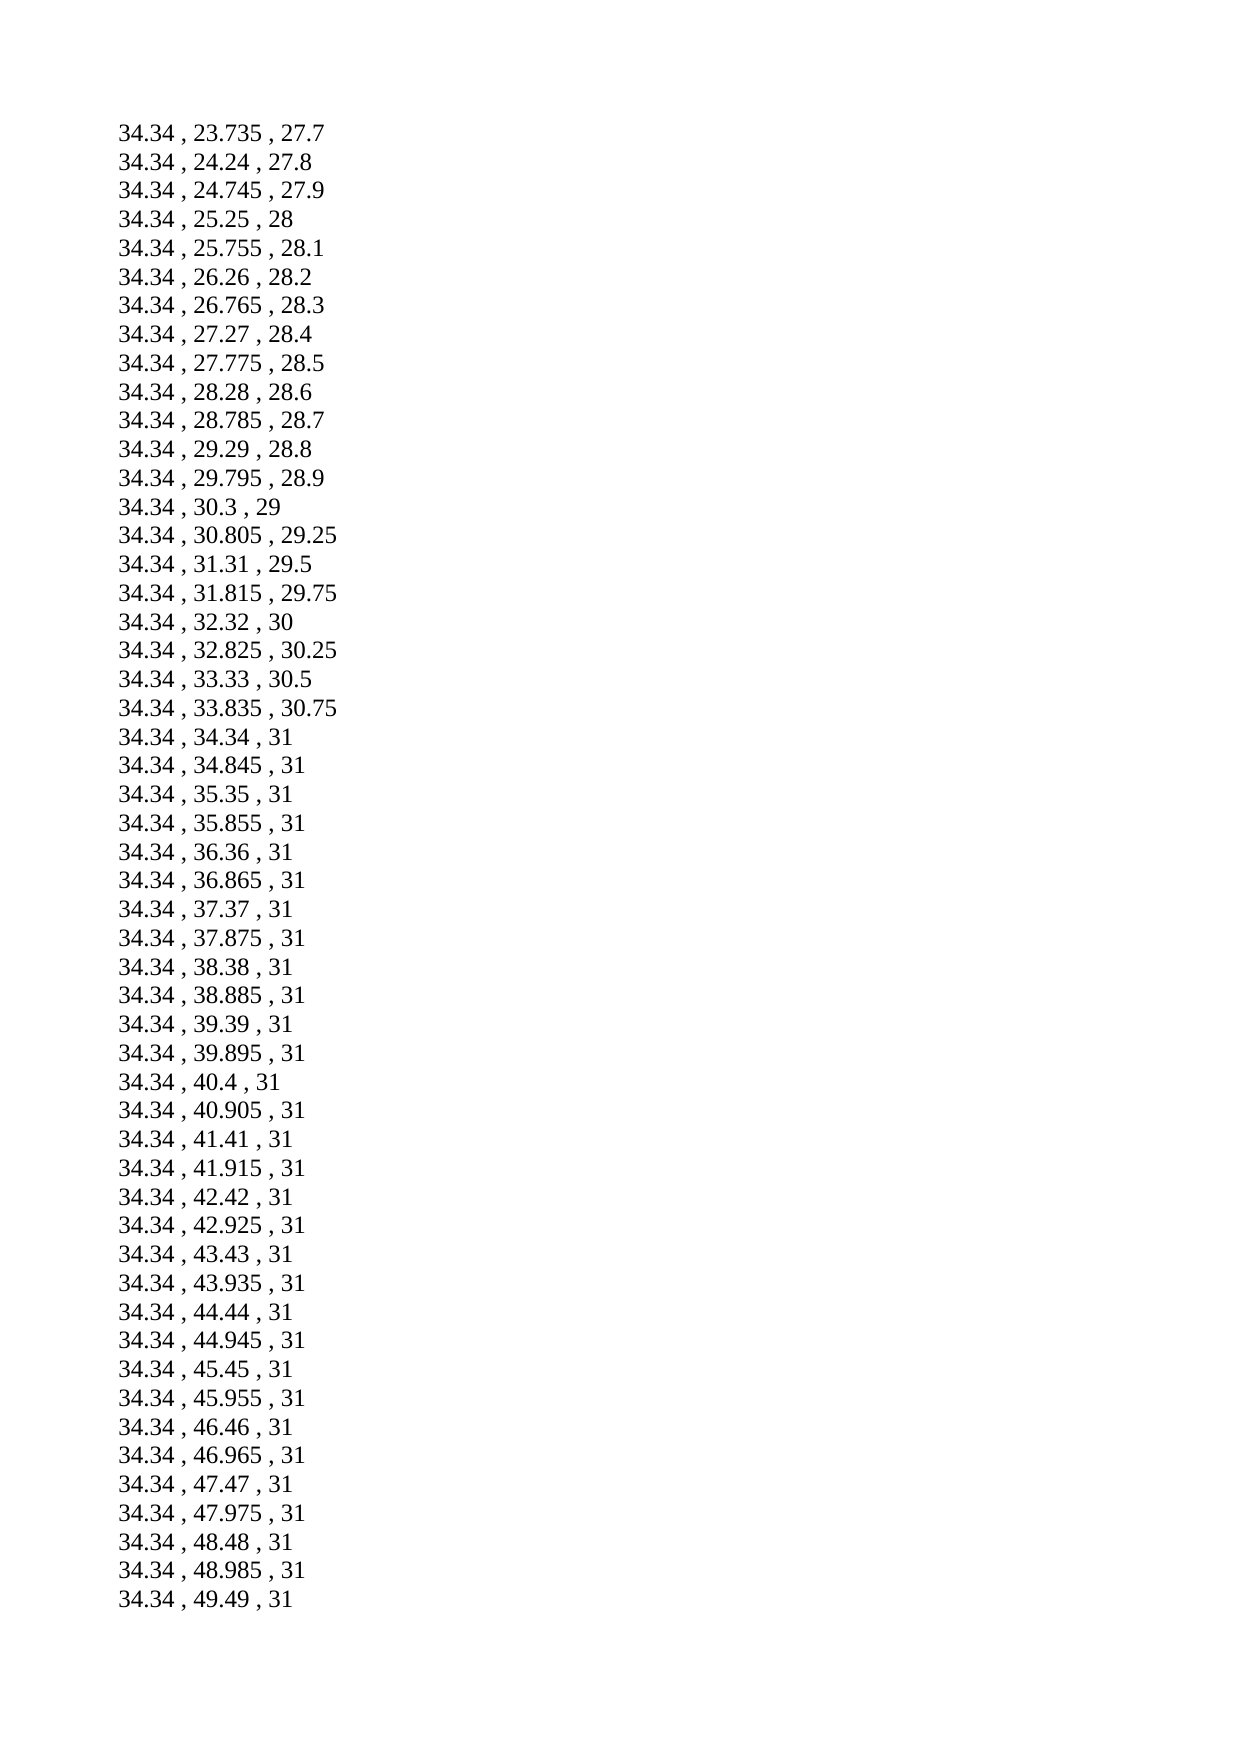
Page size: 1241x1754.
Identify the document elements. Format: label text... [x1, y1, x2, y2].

text 34.34 , 26.765 , 28.3 [118, 291, 1122, 319]
text 34.34 , 27.775 , 28.5 [118, 348, 1122, 377]
text 34.34 , 47.47 , 31 [118, 1469, 1122, 1498]
text 34.34 , 34.34 , 31 [118, 722, 1122, 751]
text 34.34 , 44.44 , 31 [118, 1297, 1122, 1326]
text 34.34 , 41.915 , 31 [118, 1153, 1122, 1182]
text 34.34 , 48.48 , 31 [118, 1527, 1122, 1556]
text 34.34 , 48.985 , 31 [118, 1556, 1122, 1584]
text 34.34 , 42.42 , 31 [118, 1182, 1122, 1211]
text 34.34 , 37.875 , 31 [118, 923, 1122, 952]
text 34.34 , 30.805 , 29.25 [118, 521, 1122, 549]
text 34.34 , 40.4 , 31 [118, 1067, 1122, 1096]
text 34.34 , 26.26 , 28.2 [118, 262, 1122, 291]
text 34.34 , 29.29 , 28.8 [118, 434, 1122, 463]
text 34.34 , 41.41 , 31 [118, 1124, 1122, 1153]
text 34.34 , 36.865 , 31 [118, 866, 1122, 894]
text 34.34 , 36.36 , 31 [118, 837, 1122, 866]
text 34.34 , 31.815 , 29.75 [118, 578, 1122, 607]
text 34.34 , 45.45 , 31 [118, 1354, 1122, 1383]
text 34.34 , 24.745 , 27.9 [118, 176, 1122, 204]
text 34.34 , 44.945 , 31 [118, 1326, 1122, 1354]
text 34.34 , 25.755 , 28.1 [118, 233, 1122, 262]
text 34.34 , 33.835 , 30.75 [118, 693, 1122, 722]
text 34.34 , 38.885 , 31 [118, 981, 1122, 1009]
text 34.34 , 43.43 , 31 [118, 1239, 1122, 1268]
text 34.34 , 37.37 , 31 [118, 894, 1122, 923]
text 34.34 , 23.735 , 27.7 [118, 118, 1122, 147]
text 34.34 , 25.25 , 28 [118, 204, 1122, 233]
text 34.34 , 32.825 , 30.25 [118, 636, 1122, 664]
text 34.34 , 45.955 , 31 [118, 1383, 1122, 1412]
text 34.34 , 40.905 , 31 [118, 1096, 1122, 1124]
text 34.34 , 39.39 , 31 [118, 1009, 1122, 1038]
text 34.34 , 31.31 , 29.5 [118, 549, 1122, 578]
text 34.34 , 34.845 , 31 [118, 751, 1122, 779]
text 34.34 , 42.925 , 31 [118, 1211, 1122, 1239]
text 34.34 , 35.855 , 31 [118, 808, 1122, 837]
text 34.34 , 46.46 , 31 [118, 1412, 1122, 1441]
text 34.34 , 29.795 , 28.9 [118, 463, 1122, 492]
text 34.34 , 33.33 , 30.5 [118, 664, 1122, 693]
text 34.34 , 38.38 , 31 [118, 952, 1122, 981]
text 34.34 , 39.895 , 31 [118, 1038, 1122, 1067]
text 34.34 , 49.49 , 31 [118, 1584, 1122, 1613]
text 34.34 , 28.28 , 28.6 [118, 377, 1122, 406]
text 34.34 , 28.785 , 28.7 [118, 406, 1122, 434]
text 34.34 , 32.32 , 30 [118, 607, 1122, 636]
text 34.34 , 35.35 , 31 [118, 779, 1122, 808]
text 34.34 , 47.975 , 31 [118, 1498, 1122, 1527]
text 34.34 , 27.27 , 28.4 [118, 319, 1122, 348]
text 34.34 , 24.24 , 27.8 [118, 147, 1122, 176]
text 34.34 , 46.965 , 31 [118, 1441, 1122, 1469]
text 34.34 , 30.3 , 29 [118, 492, 1122, 521]
text 34.34 , 43.935 , 31 [118, 1268, 1122, 1297]
